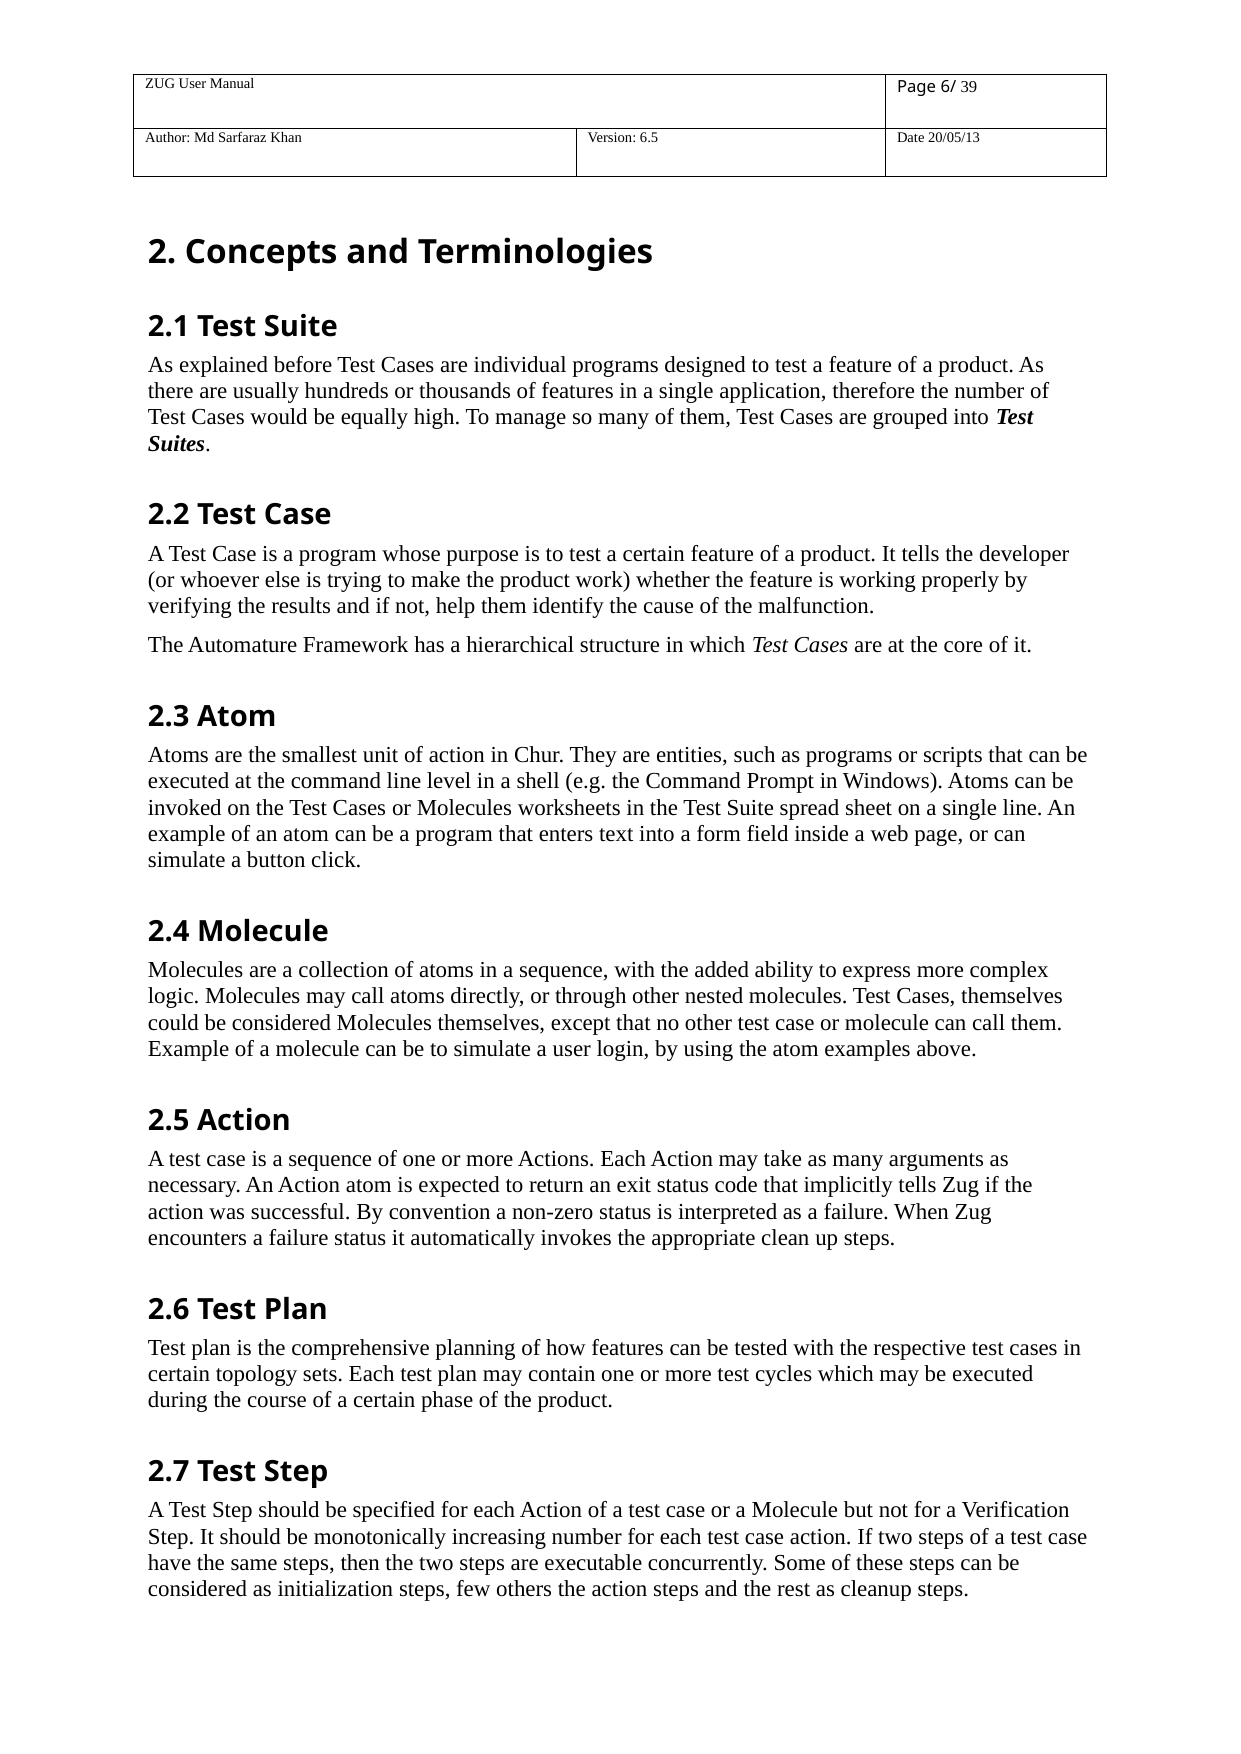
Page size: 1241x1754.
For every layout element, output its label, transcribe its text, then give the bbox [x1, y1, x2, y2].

subtitle 2.2 Test Case [148, 494, 1092, 533]
subtitle 2.7 Test Step [148, 1450, 1092, 1490]
text Test plan is the comprehensive planning of how features can be tested with the respective test cases in certain topology sets. Each test plan may contain one or more test cycles which may be executed during the course of a certain phase of the product. [148, 1334, 1092, 1413]
text A Test Step should be specified for each Action of a test case or a Molecule but not for a Verification Step. It should be monotonically increasing number for each test case action. If two steps of a test case have the same steps, then the two steps are executable concurrently. Some of these steps can be considered as initialization steps, few others the action steps and the rest as cleanup steps. [148, 1496, 1092, 1602]
subtitle 2.4 Molecule [148, 910, 1092, 950]
text As explained before Test Cases are individual programs designed to test a feature of a product. As there are usually hundreds or thousands of features in a single application, therefore the number of Test Cases would be equally high. To manage so many of them, Test Cases are grouped into Test Suites. [148, 351, 1092, 456]
text Atoms are the smallest unit of action in Chur. They are entities, such as programs or scripts that can be executed at the command line level in a shell (e.g. the Command Prompt in Windows). Atoms can be invoked on the Test Cases or Molecules worksheets in the Test Suite spread sheet on a single line. An example of an atom can be a program that enters text into a form field inside a web page, or can simulate a button click. [148, 741, 1092, 873]
subtitle 2.3 Atom [148, 695, 1092, 735]
subtitle 2.5 Action [148, 1099, 1092, 1139]
subtitle 2.1 Test Suite [148, 305, 1092, 344]
subtitle . Concepts and Terminologies [148, 228, 1092, 273]
text A Test Case is a program whose purpose is to test a certain feature of a product. It tells the developer (or whoever else is trying to make the product work) whether the feature is working properly by verifying the results and if not, help them identify the cause of the malfunction. [148, 539, 1092, 619]
text The Automature Framework has a hierarchical structure in which Test Cases are at the core of it. [148, 631, 1092, 657]
subtitle 2.6 Test Plan [148, 1288, 1092, 1328]
text A test case is a sequence of one or more Actions. Each Action may take as many arguments as necessary. An Action atom is expected to return an exit status code that implicitly tells Zug if the action was successful. By convention a non-zero status is interpreted as a failure. When Zug encounters a failure status it automatically invokes the appropriate clean up steps. [148, 1145, 1092, 1250]
text Molecules are a collection of atoms in a sequence, with the added ability to express more complex logic. Molecules may call atoms directly, or through other nested molecules. Test Cases, themselves could be considered Molecules themselves, except that no other test case or molecule can call them. Example of a molecule can be to simulate a user login, by using the atom examples above. [148, 956, 1092, 1062]
